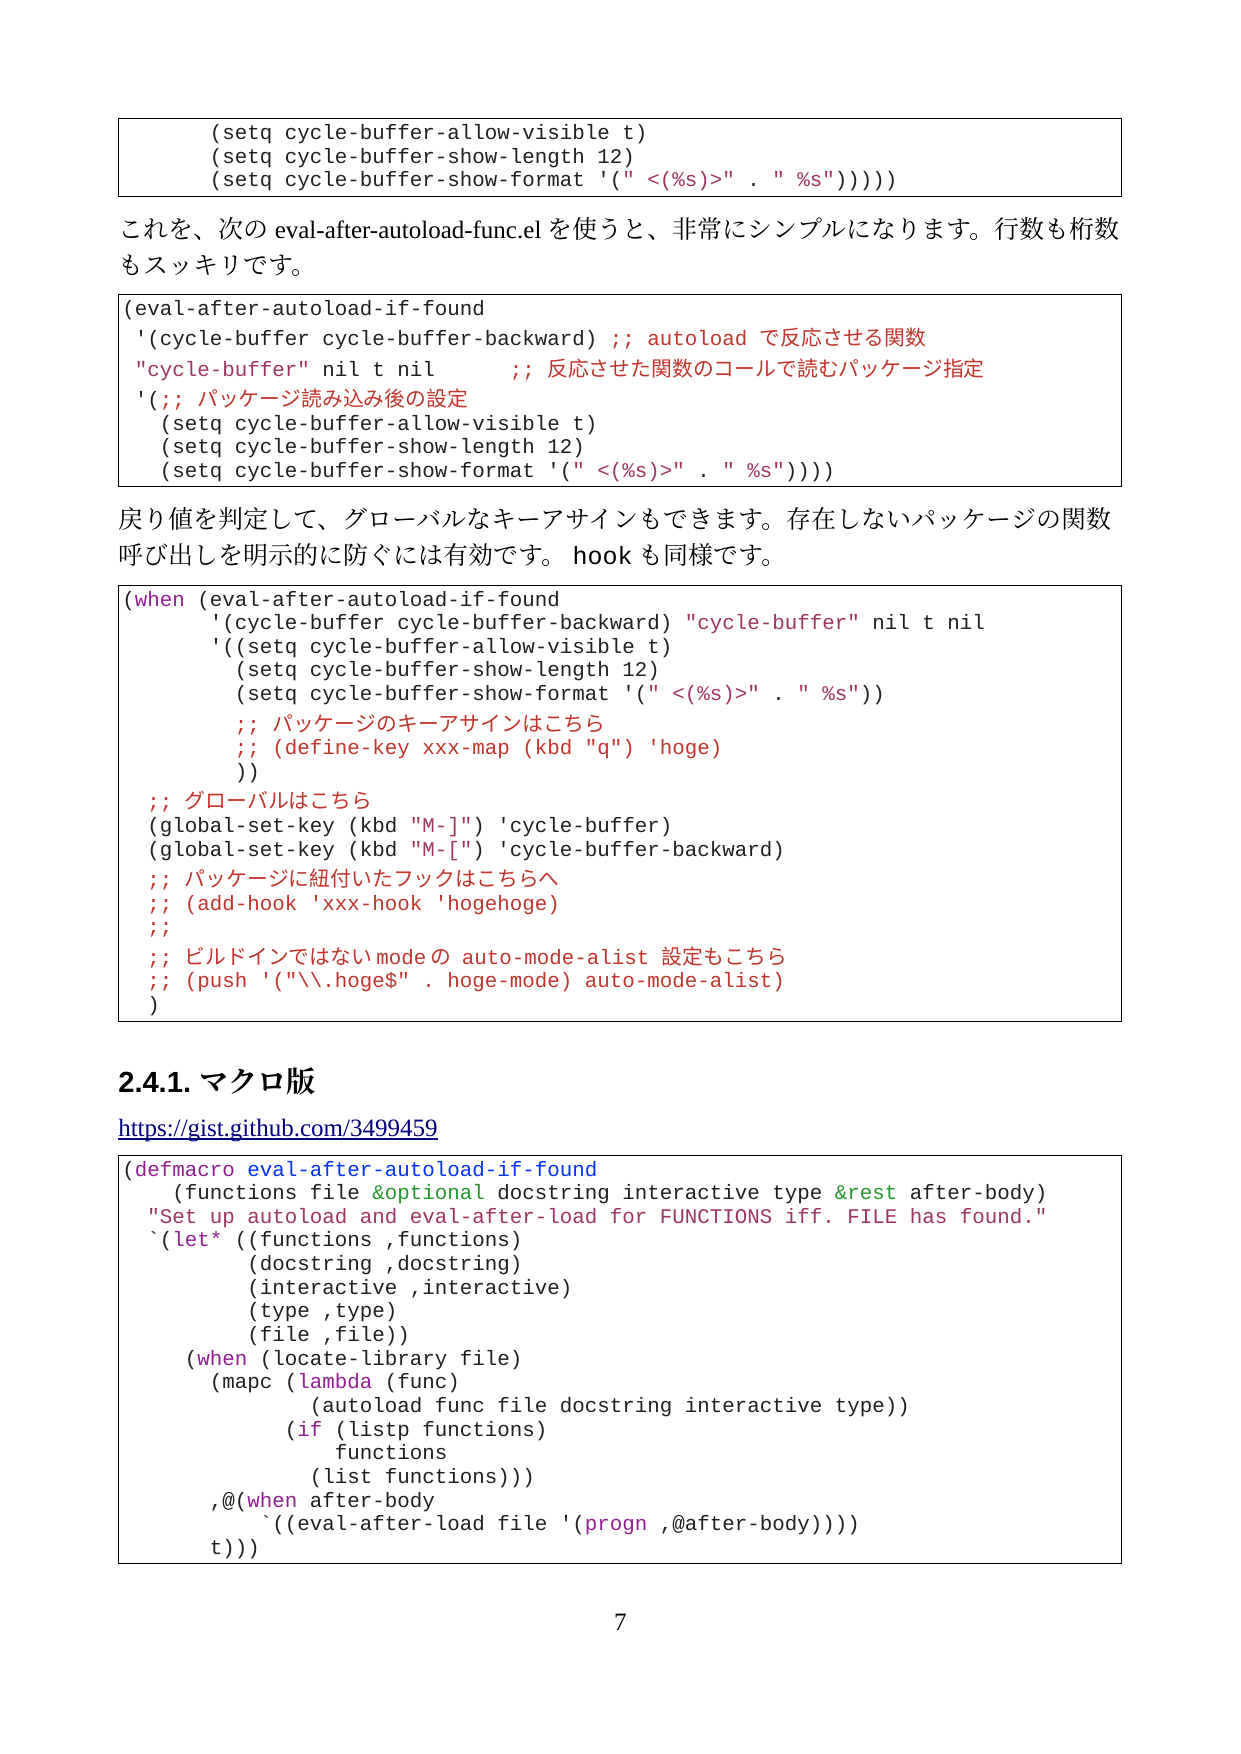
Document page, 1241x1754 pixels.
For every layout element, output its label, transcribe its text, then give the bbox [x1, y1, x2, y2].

text (setq cycle-buffer-show-length 12) [119, 142, 1121, 165]
text `(let* ((functions ,functions) [119, 1226, 1121, 1249]
text )) [119, 757, 1121, 781]
text (type ,type) [119, 1296, 1121, 1320]
text (global-set-key (kbd "M-[") 'cycle-buffer-backward) [119, 834, 1121, 858]
text (eval-after-autoload-if-found [119, 295, 1121, 317]
text ;; (define-key xxx-map (kbd "q") 'hoge) [119, 733, 1121, 757]
text (global-set-key (kbd "M-]") 'cycle-buffer) [119, 811, 1121, 834]
text (defmacro eval-after-autoload-if-found [119, 1156, 1121, 1178]
text 戻り値を判定して、グローバルなキーアサインもできます。存在しないパッケージの関数呼び出しを明示的に防ぐには有効です。 hook も同様です。 [118, 500, 1122, 572]
text (autoload func file docstring interactive type)) [119, 1391, 1121, 1415]
text ,@(when after-body [119, 1486, 1121, 1509]
text '(cycle-buffer cycle-buffer-backward) ;; autoload で反応させる関数 [119, 317, 1121, 348]
text t))) [119, 1533, 1121, 1563]
text ;; パッケージに紐付いたフックはこちらへ [119, 858, 1121, 889]
text (if (listp functions) [119, 1415, 1121, 1438]
text ;; (push '("\\.hoge$" . hoge-mode) auto-mode-alist) [119, 966, 1121, 990]
text ;; (add-hook 'xxx-hook 'hogehoge) [119, 889, 1121, 912]
subtitle マクロ版 [118, 1059, 1122, 1101]
text (functions file &optional docstring interactive type &rest after-body) [119, 1178, 1121, 1202]
text (setq cycle-buffer-show-format '(" <(%s)>" . " %s")) [119, 679, 1121, 703]
text ;; [119, 912, 1121, 936]
text '((setq cycle-buffer-allow-visible t) [119, 632, 1121, 656]
text (setq cycle-buffer-allow-visible t) [119, 409, 1121, 432]
text '(cycle-buffer cycle-buffer-backward) "cycle-buffer" nil t nil [119, 608, 1121, 632]
text ) [119, 990, 1121, 1021]
text (list functions))) [119, 1462, 1121, 1486]
text ;; グローバルはこちら [119, 781, 1121, 811]
text (setq cycle-buffer-show-length 12) [119, 432, 1121, 456]
text これを、次の eval-after-autoload-func.el を使うと、非常にシンプルになります。行数も桁数もスッキリです。 [118, 209, 1122, 281]
text (setq cycle-buffer-show-format '(" <(%s)>" . " %s")))) [119, 456, 1121, 486]
text functions [119, 1438, 1121, 1462]
text (when (eval-after-autoload-if-found [119, 586, 1121, 608]
text (setq cycle-buffer-show-format '(" <(%s)>" . " %s"))))) [119, 165, 1121, 196]
text "cycle-buffer" nil t nil ;; 反応させた関数のコールで読むパッケージ指定 [119, 348, 1121, 378]
text `((eval-after-load file '(progn ,@after-body)))) [119, 1509, 1121, 1533]
text (file ,file)) [119, 1320, 1121, 1344]
text (mapc (lambda (func) [119, 1367, 1121, 1391]
text "Set up autoload and eval-after-load for FUNCTIONS iff. FILE has found." [119, 1202, 1121, 1226]
text (docstring ,docstring) [119, 1249, 1121, 1273]
text ;; ビルドインではないmodeの auto-mode-alist 設定もこちら [119, 936, 1121, 966]
text (setq cycle-buffer-show-length 12) [119, 656, 1121, 679]
text (setq cycle-buffer-allow-visible t) [119, 119, 1121, 142]
text https://gist.github.com/3499459 [118, 1113, 1122, 1142]
text (interactive ,interactive) [119, 1273, 1121, 1296]
text '(;; パッケージ読み込み後の設定 [119, 378, 1121, 409]
text (when (locate-library file) [119, 1344, 1121, 1367]
text ;; パッケージのキーアサインはこちら [119, 703, 1121, 733]
